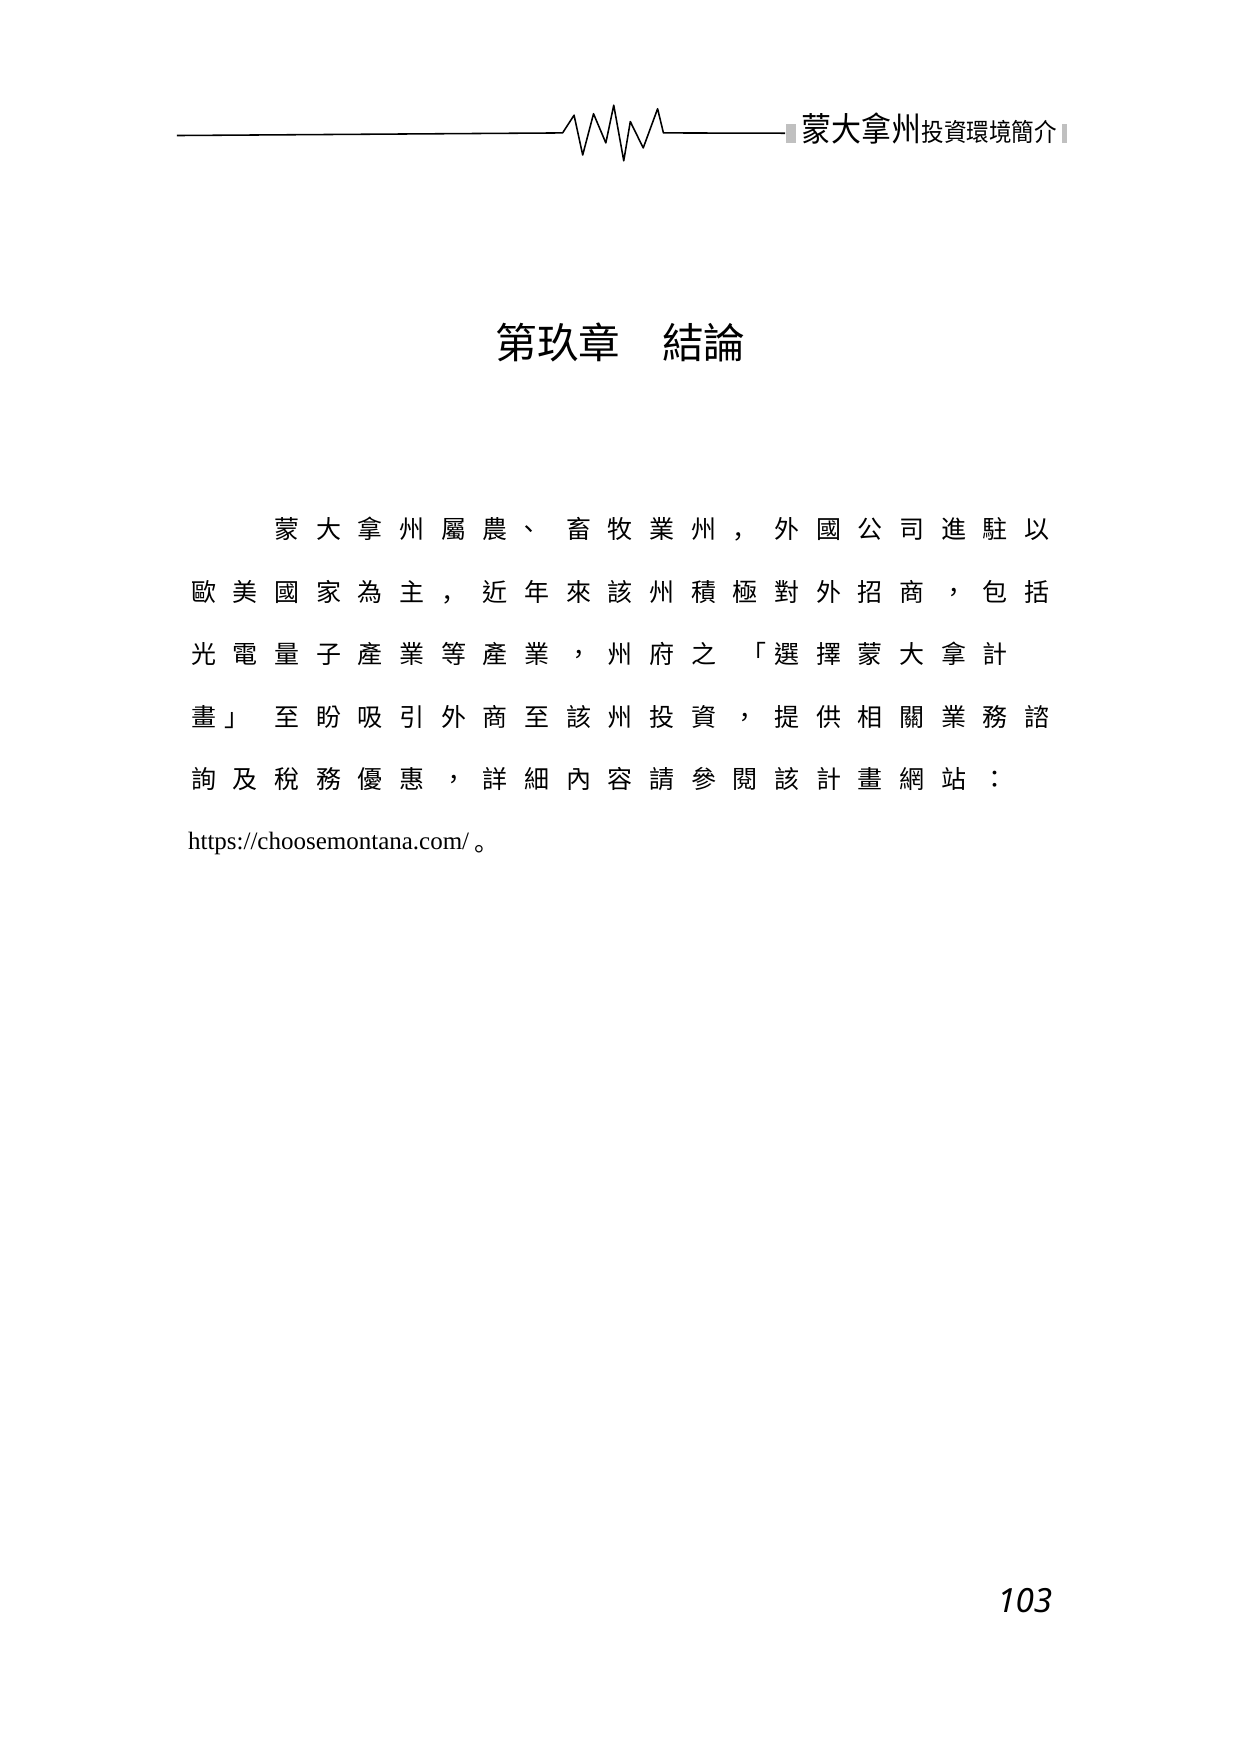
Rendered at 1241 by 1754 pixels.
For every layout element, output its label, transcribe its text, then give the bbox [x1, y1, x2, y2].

text 蒙大拿州屬農、畜牧業州，外國公司進駐以歐美國家為主，近年來該州積極對外招商，包括光電量子產業等產業，州府之「選擇蒙大拿計畫」至盼吸引外商至該州投資，提供相關業務諮詢及稅務優惠，詳細內容請參閱該計畫網站：https://choosemontana.com/。 [183, 486, 1058, 861]
text 第玖章 結論 [183, 299, 1058, 361]
